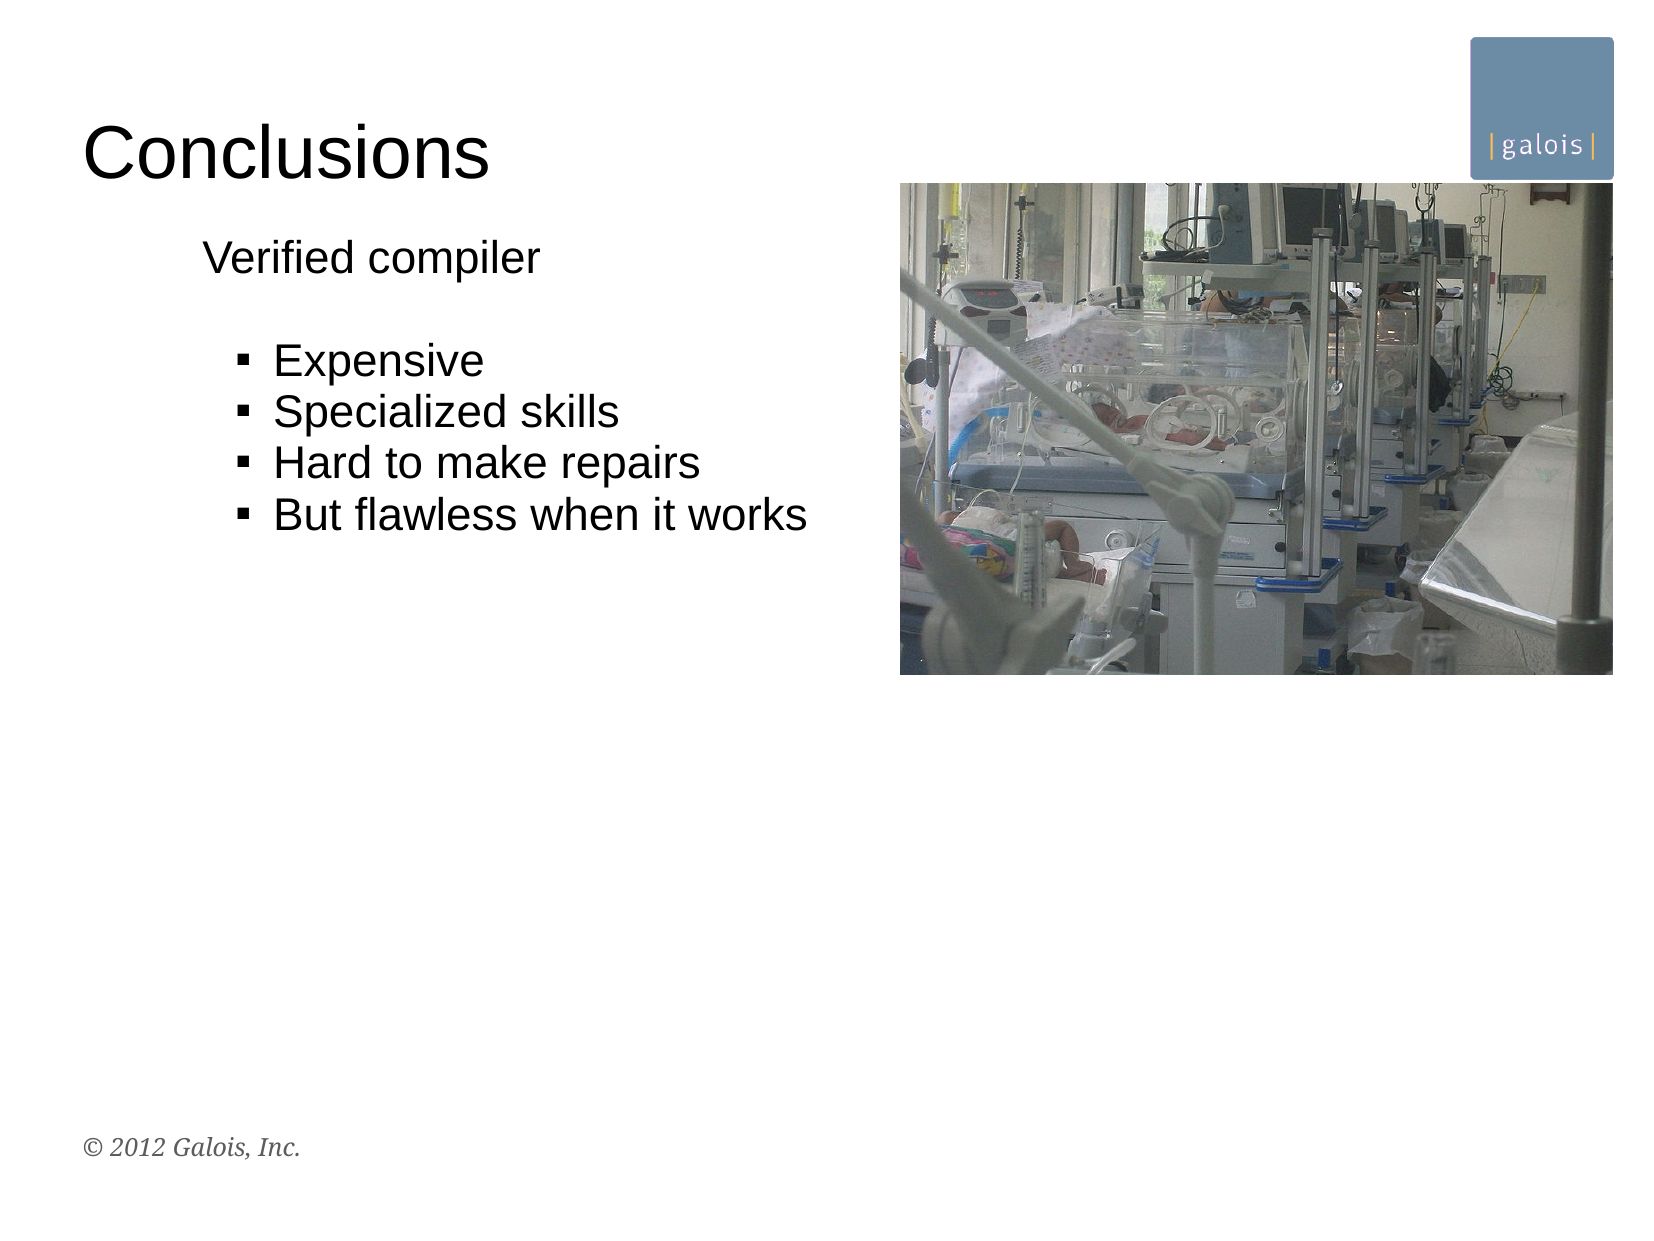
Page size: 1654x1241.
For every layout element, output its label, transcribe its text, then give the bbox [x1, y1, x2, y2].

title Conclusions [82, 49, 1571, 257]
text_box Verified compiler Expensive Specialized skills Hard to make repairs But flawless when it works [187, 225, 863, 548]
picture [900, 29, 1621, 676]
